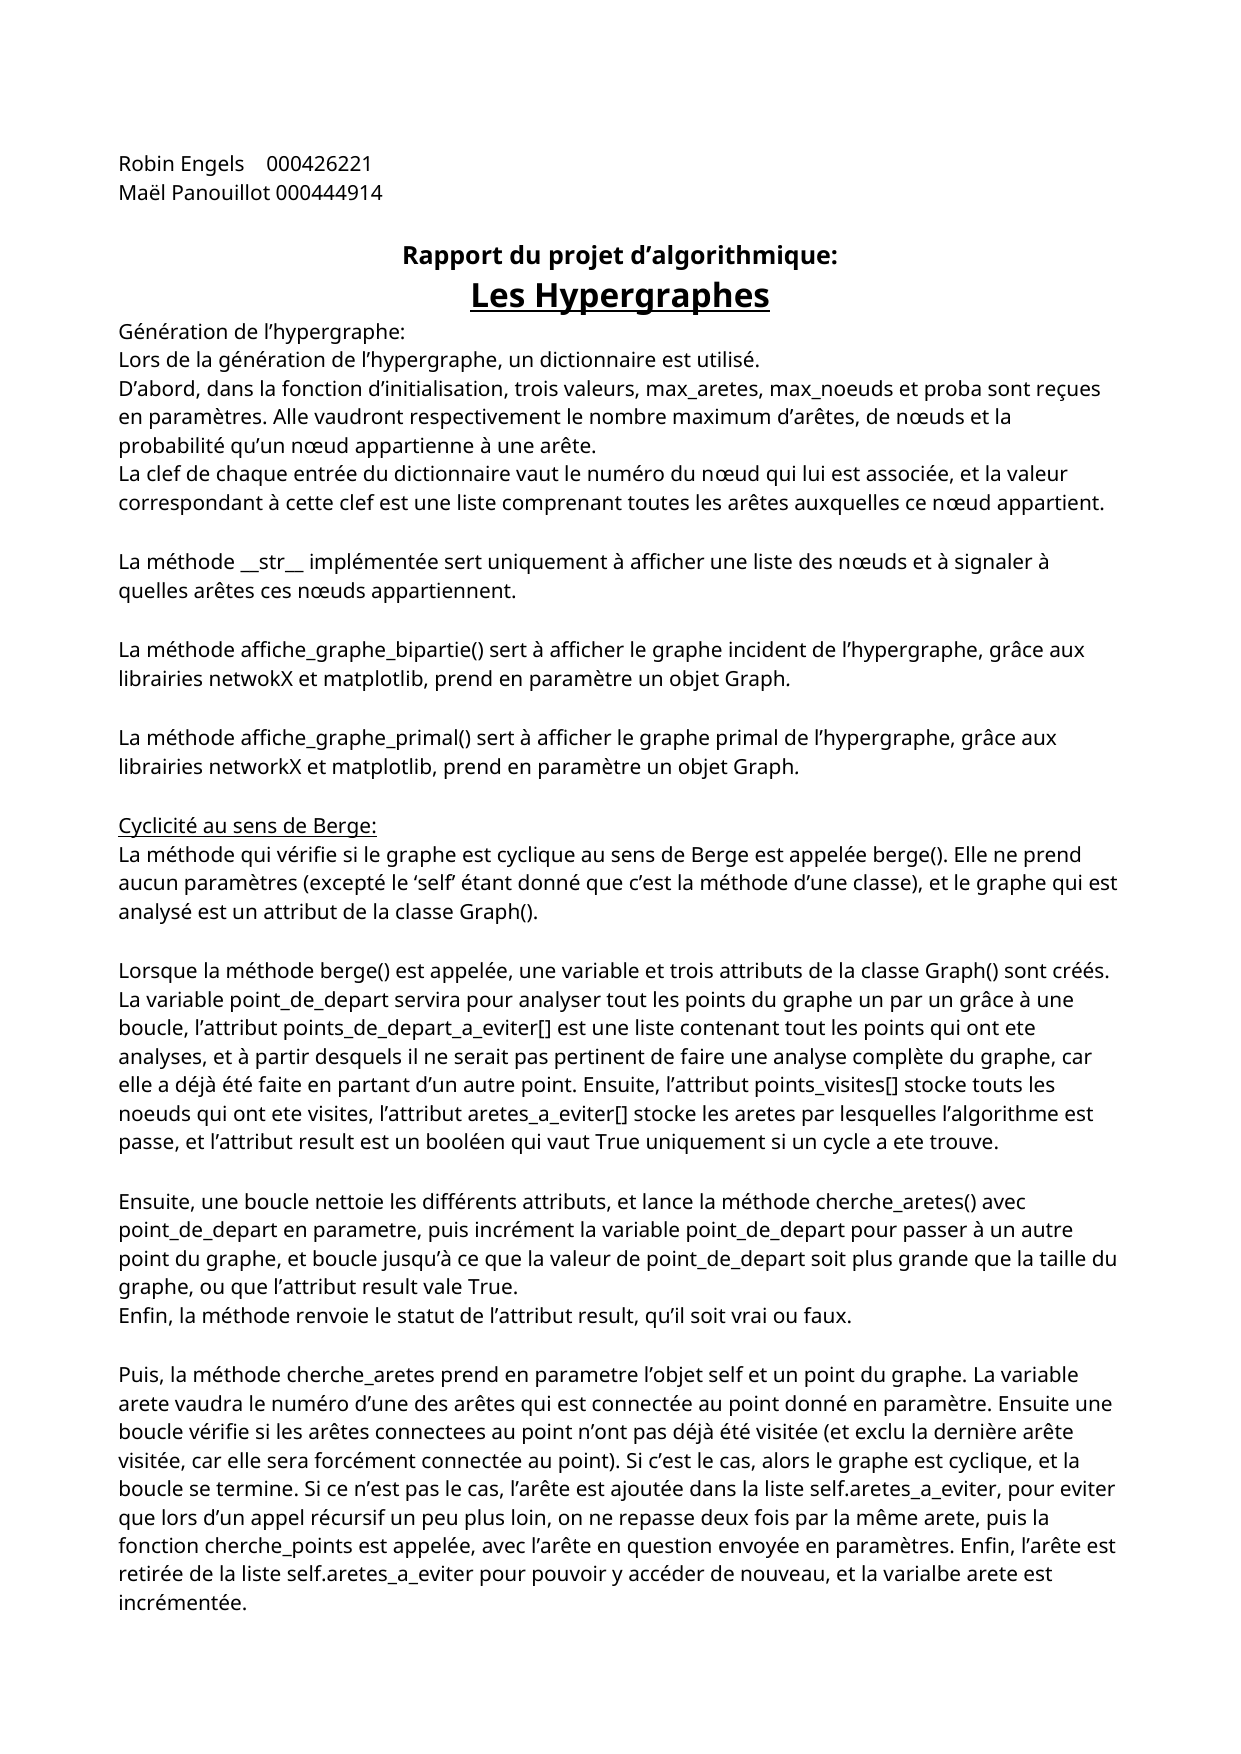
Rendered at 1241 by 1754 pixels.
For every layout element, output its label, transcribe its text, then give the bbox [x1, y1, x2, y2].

text La méthode affiche_graphe_bipartie() sert à afficher le graphe incident de l’hypergraphe, grâce aux librairies netwokX et matplotlib, prend en paramètre un objet Graph. [118, 635, 1122, 692]
text Enfin, la méthode renvoie le statut de l’attribut result, qu’il soit vrai ou faux. [118, 1301, 1122, 1329]
text Lors de la génération de l’hypergraphe, un dictionnaire est utilisé. [118, 345, 1122, 374]
text Ensuite, une boucle nettoie les différents attributs, et lance la méthode cherche_aretes() avec point_de_depart en parametre, puis incrément la variable point_de_depart pour passer à un autre point du graphe, et boucle jusqu’à ce que la valeur de point_de_depart soit plus grande que la taille du graphe, ou que l’attribut result vale True. [118, 1187, 1122, 1301]
text Robin Engels 000426221 [118, 149, 1122, 178]
text La méthode qui vérifie si le graphe est cyclique au sens de Berge est appelée berge(). Elle ne prend aucun paramètres (excepté le ‘self’ étant donné que c’est la méthode d’une classe), et le graphe qui est analysé est un attribut de la classe Graph(). [118, 840, 1122, 925]
text Maël Panouillot 000444914 [118, 178, 1122, 206]
text D’abord, dans la fonction d’initialisation, trois valeurs, max_aretes, max_noeuds et proba sont reçues en paramètres. Alle vaudront respectivement le nombre maximum d’arêtes, de nœuds et la probabilité qu’un nœud appartienne à une arête. [118, 374, 1122, 459]
text Les Hypergraphes [118, 272, 1122, 317]
text La méthode affiche_graphe_primal() sert à afficher le graphe primal de l’hypergraphe, grâce aux librairies networkX et matplotlib, prend en paramètre un objet Graph. [118, 723, 1122, 780]
text Cyclicité au sens de Berge: [118, 812, 1122, 840]
text Lorsque la méthode berge() est appelée, une variable et trois attributs de la classe Graph() sont créés. La variable point_de_depart servira pour analyser tout les points du graphe un par un grâce à une boucle, l’attribut points_de_depart_a_eviter[] est une liste contenant tout les points qui ont ete analyses, et à partir desquels il ne serait pas pertinent de faire une analyse complète du graphe, car elle a déjà été faite en partant d’un autre point. Ensuite, l’attribut points_visites[] stocke touts les noeuds qui ont ete visites, l’attribut aretes_a_eviter[] stocke les aretes par lesquelles l’algorithme est passe, et l’attribut result est un booléen qui vaut True uniquement si un cycle a ete trouve. [118, 957, 1122, 1156]
text La clef de chaque entrée du dictionnaire vaut le numéro du nœud qui lui est associée, et la valeur correspondant à cette clef est une liste comprenant toutes les arêtes auxquelles ce nœud appartient. [118, 459, 1122, 516]
text Génération de l’hypergraphe: [118, 317, 1122, 345]
text Puis, la méthode cherche_aretes prend en parametre l’objet self et un point du graphe. La variable arete vaudra le numéro d’une des arêtes qui est connectée au point donné en paramètre. Ensuite une boucle vérifie si les arêtes connectees au point n’ont pas déjà été visitée (et exclu la dernière arête visitée, car elle sera forcément connectée au point). Si c’est le cas, alors le graphe est cyclique, et la boucle se termine. Si ce n’est pas le cas, l’arête est ajoutée dans la liste self.aretes_a_eviter, pour eviter que lors d’un appel récursif un peu plus loin, on ne repasse deux fois par la même arete, puis la fonction cherche_points est appelée, avec l’arête en question envoyée en paramètres. Enfin, l’arête est retirée de la liste self.aretes_a_eviter pour pouvoir y accéder de nouveau, et la varialbe arete est incrémentée. [118, 1360, 1122, 1616]
text Rapport du projet d’algorithmique: [118, 237, 1122, 272]
text La méthode __str__ implémentée sert uniquement à afficher une liste des nœuds et à signaler à quelles arêtes ces nœuds appartiennent. [118, 547, 1122, 604]
